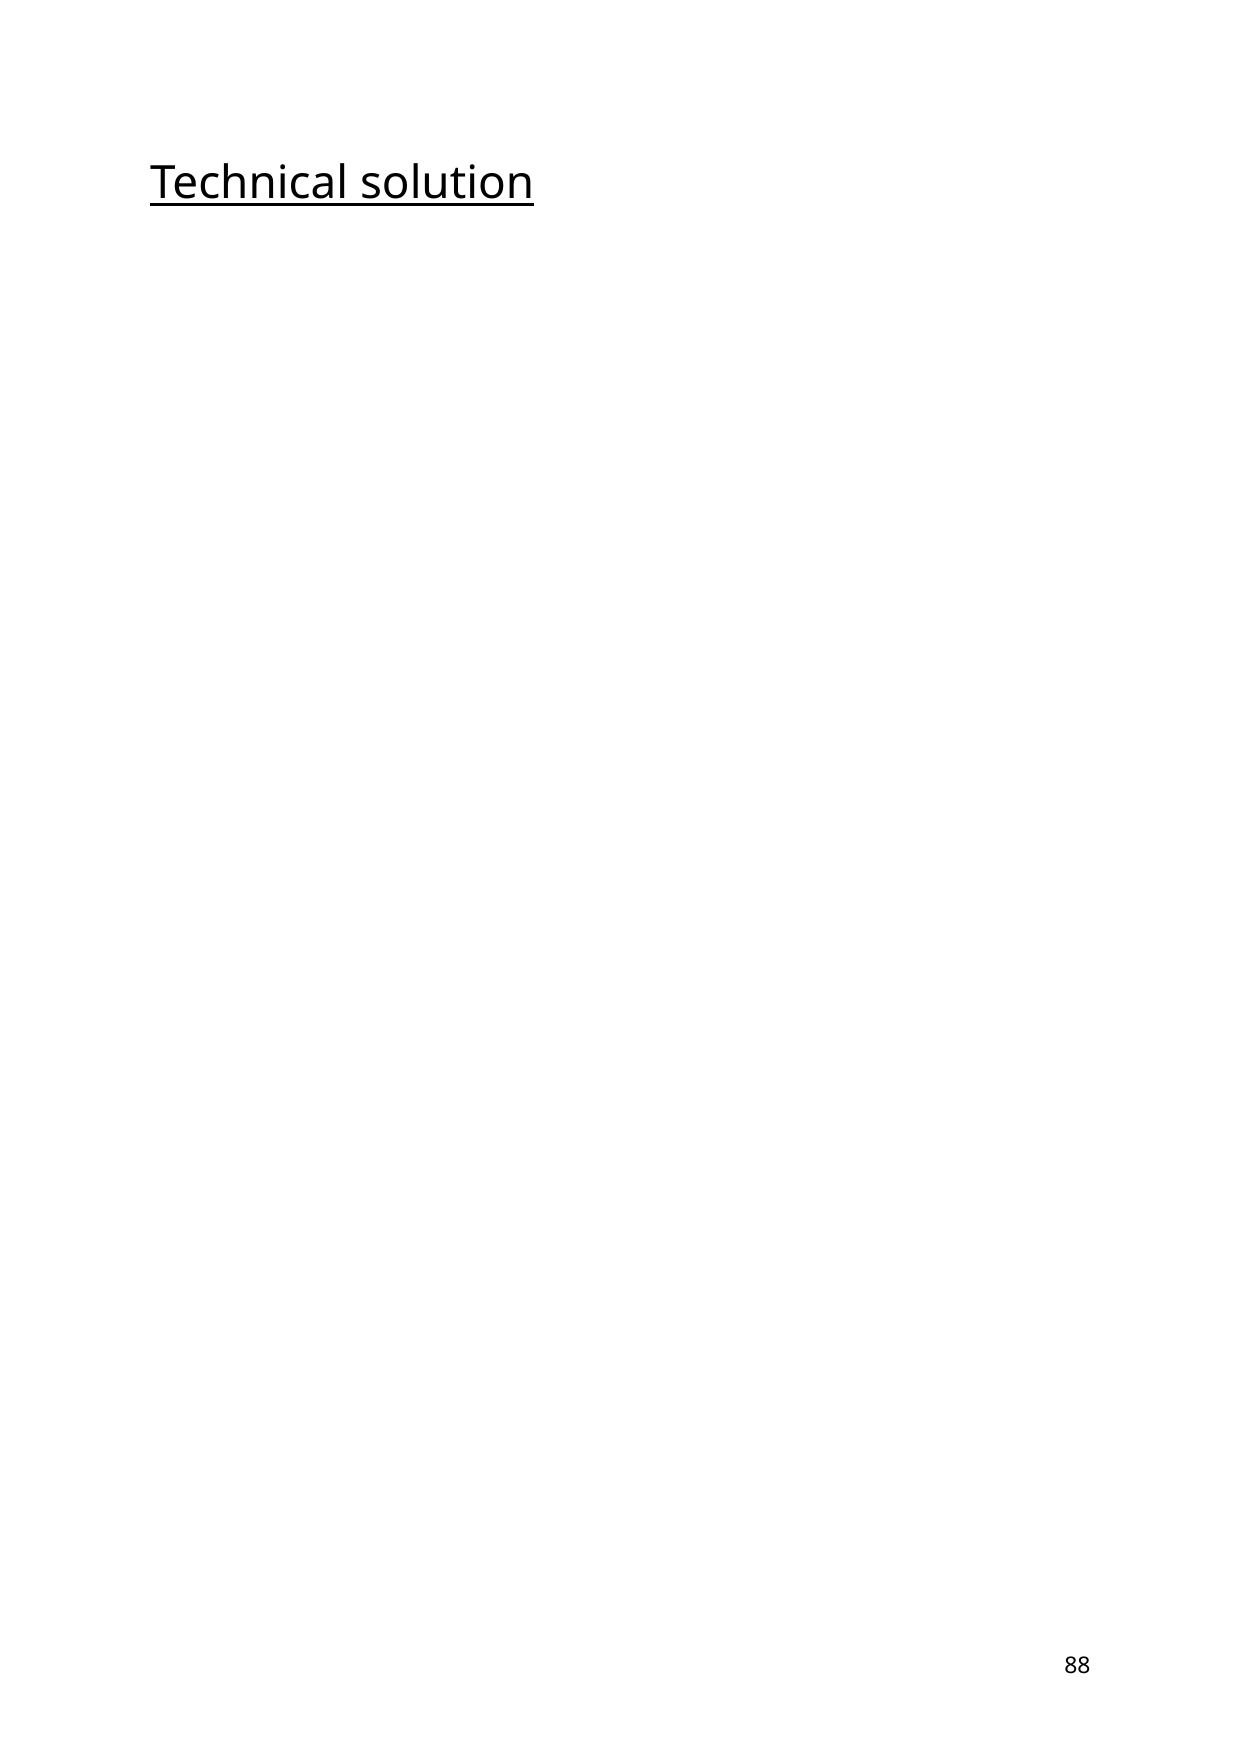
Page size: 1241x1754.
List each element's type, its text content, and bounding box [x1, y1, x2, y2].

subtitle Technical solution [150, 150, 1090, 212]
